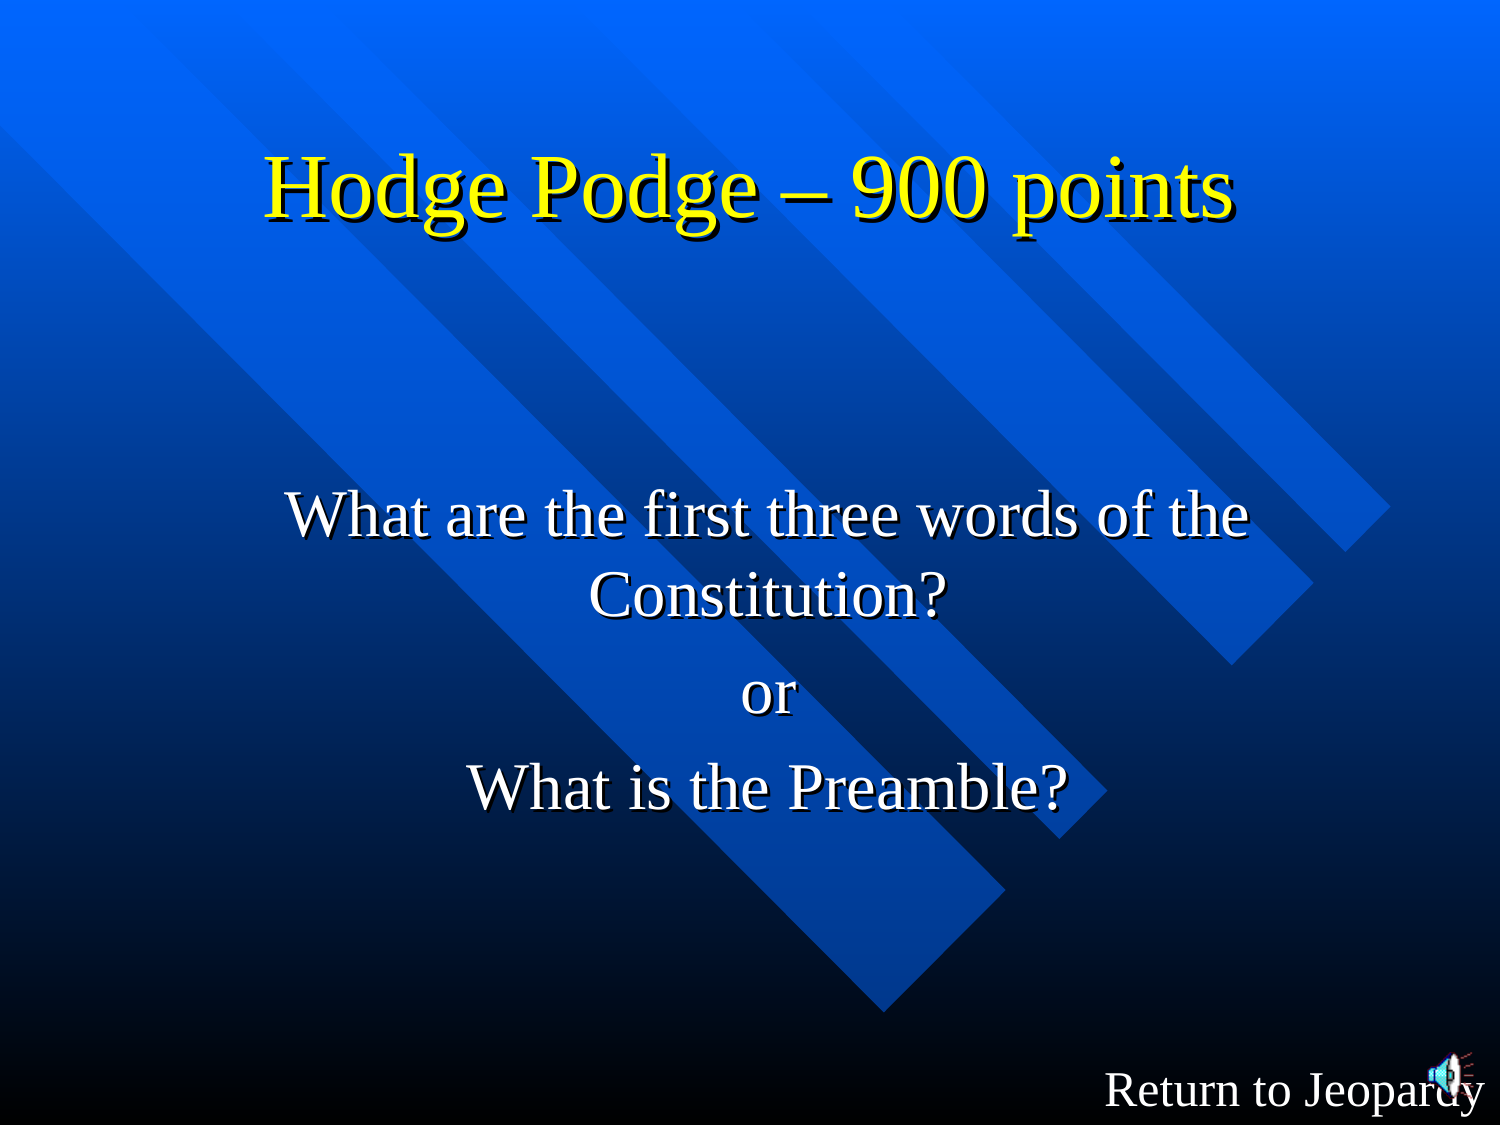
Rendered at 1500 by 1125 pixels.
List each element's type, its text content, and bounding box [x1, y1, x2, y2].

picture [1426, 1051, 1477, 1102]
subtitle What are the first three words of the Constitution? or What is the Preamble? [137, 462, 1400, 850]
title Hodge Podge – 900 points [112, 87, 1388, 275]
text_box Return to Jeopardy [1089, 1048, 1500, 1125]
